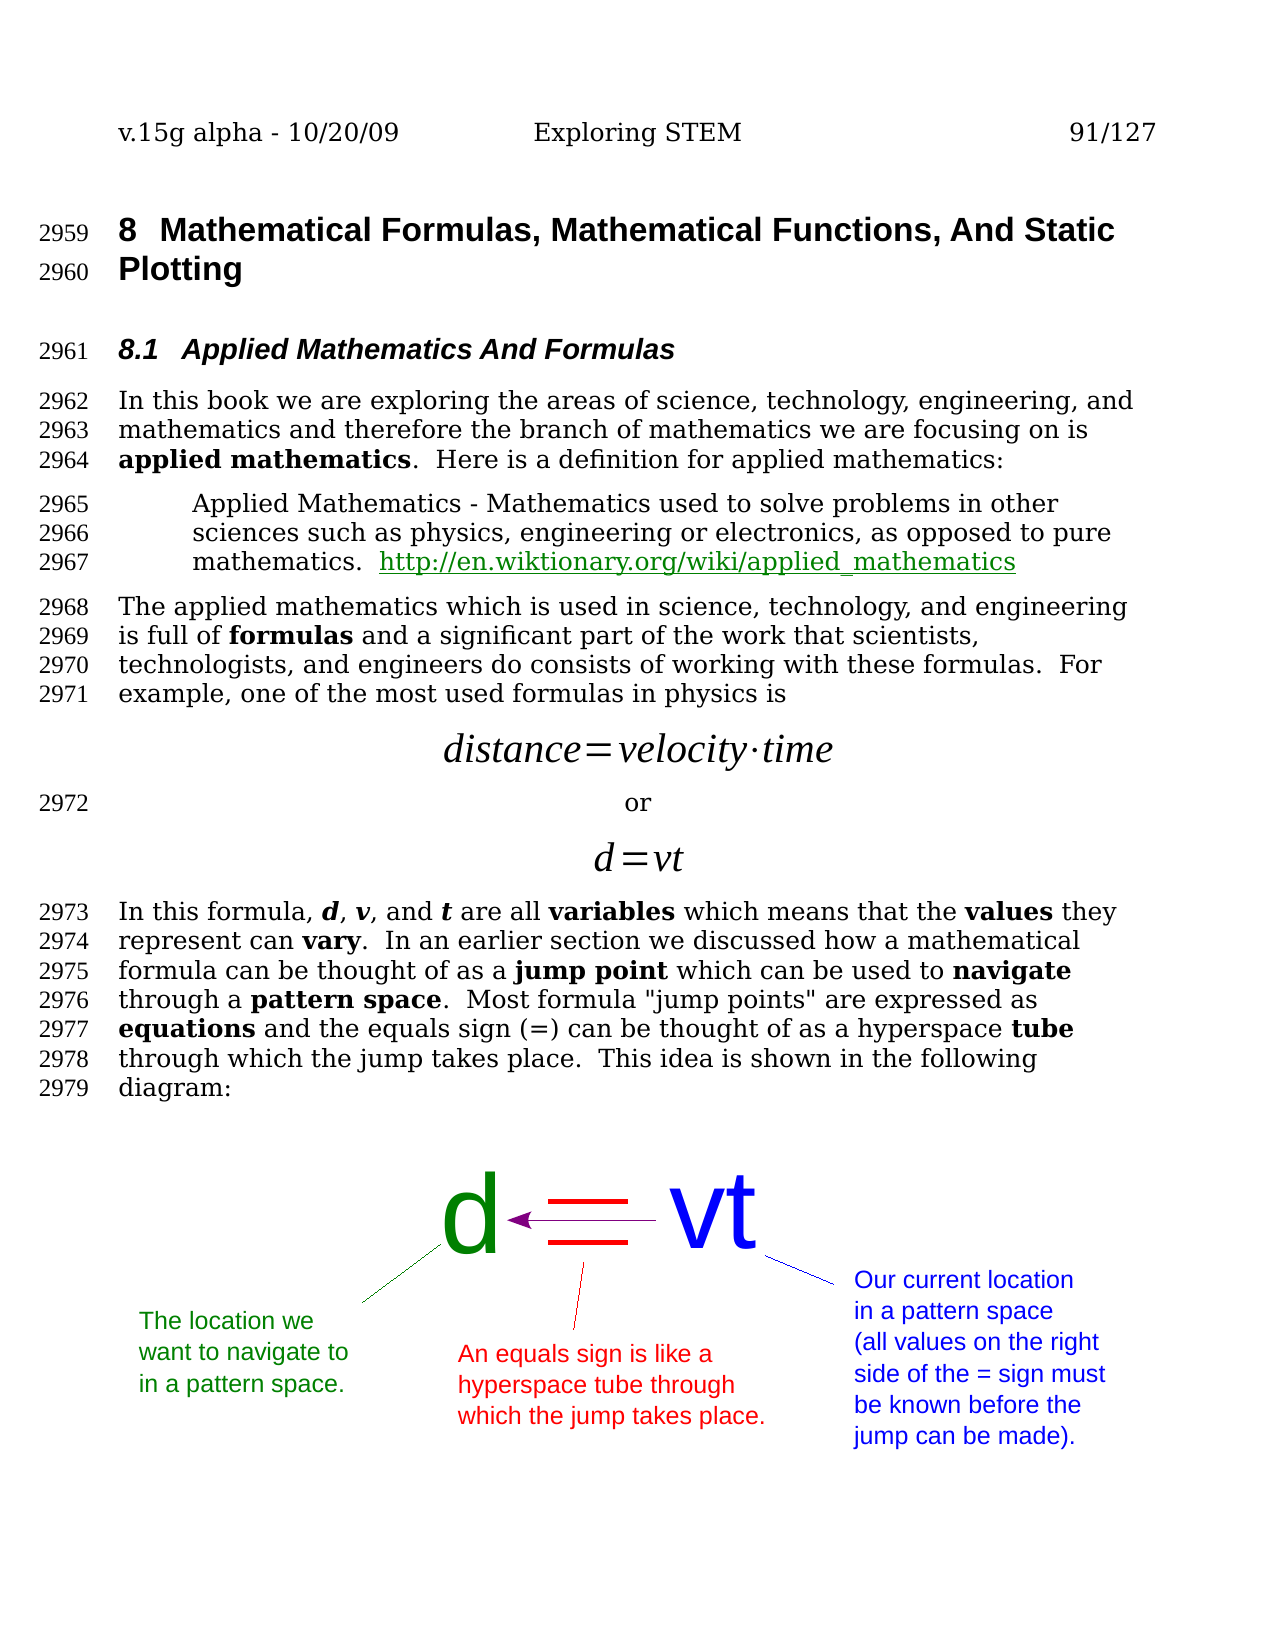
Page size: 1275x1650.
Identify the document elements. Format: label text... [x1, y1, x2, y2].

text In this book we are exploring the areas of science, technology, engineering, and mathematics and therefore the branch of mathematics we are focusing on is applied mathematics. Here is a definition for applied mathematics: [118, 387, 1157, 474]
subtitle Applied Mathematics And Formulas [118, 332, 1157, 366]
text Applied Mathematics - Mathematics used to solve problems in other sciences such as physics, engineering or electronics, as opposed to pure mathematics. http://en.wiktionary.org/wiki/applied_mathematics [192, 489, 1157, 577]
text In this formula, d, v, and t are all variables which means that the values they represent can vary. In an earlier section we discussed how a mathematical formula can be thought of as a jump point which can be used to navigate through a pattern space. Most formula "jump points" are expressed as equations and the equals sign (=) can be thought of as a hyperspace tube through which the jump takes place. This idea is shown in the following diagram: [118, 897, 1157, 1102]
text or [118, 788, 1157, 817]
text The applied mathematics which is used in science, technology, and engineering is full of formulas and a significant part of the work that scientists, technologists, and engineers do consists of working with these formulas. For example, one of the most used formulas in physics is [118, 592, 1157, 709]
subtitle Mathematical Formulas, Mathematical Functions, And Static Plotting [118, 210, 1157, 287]
